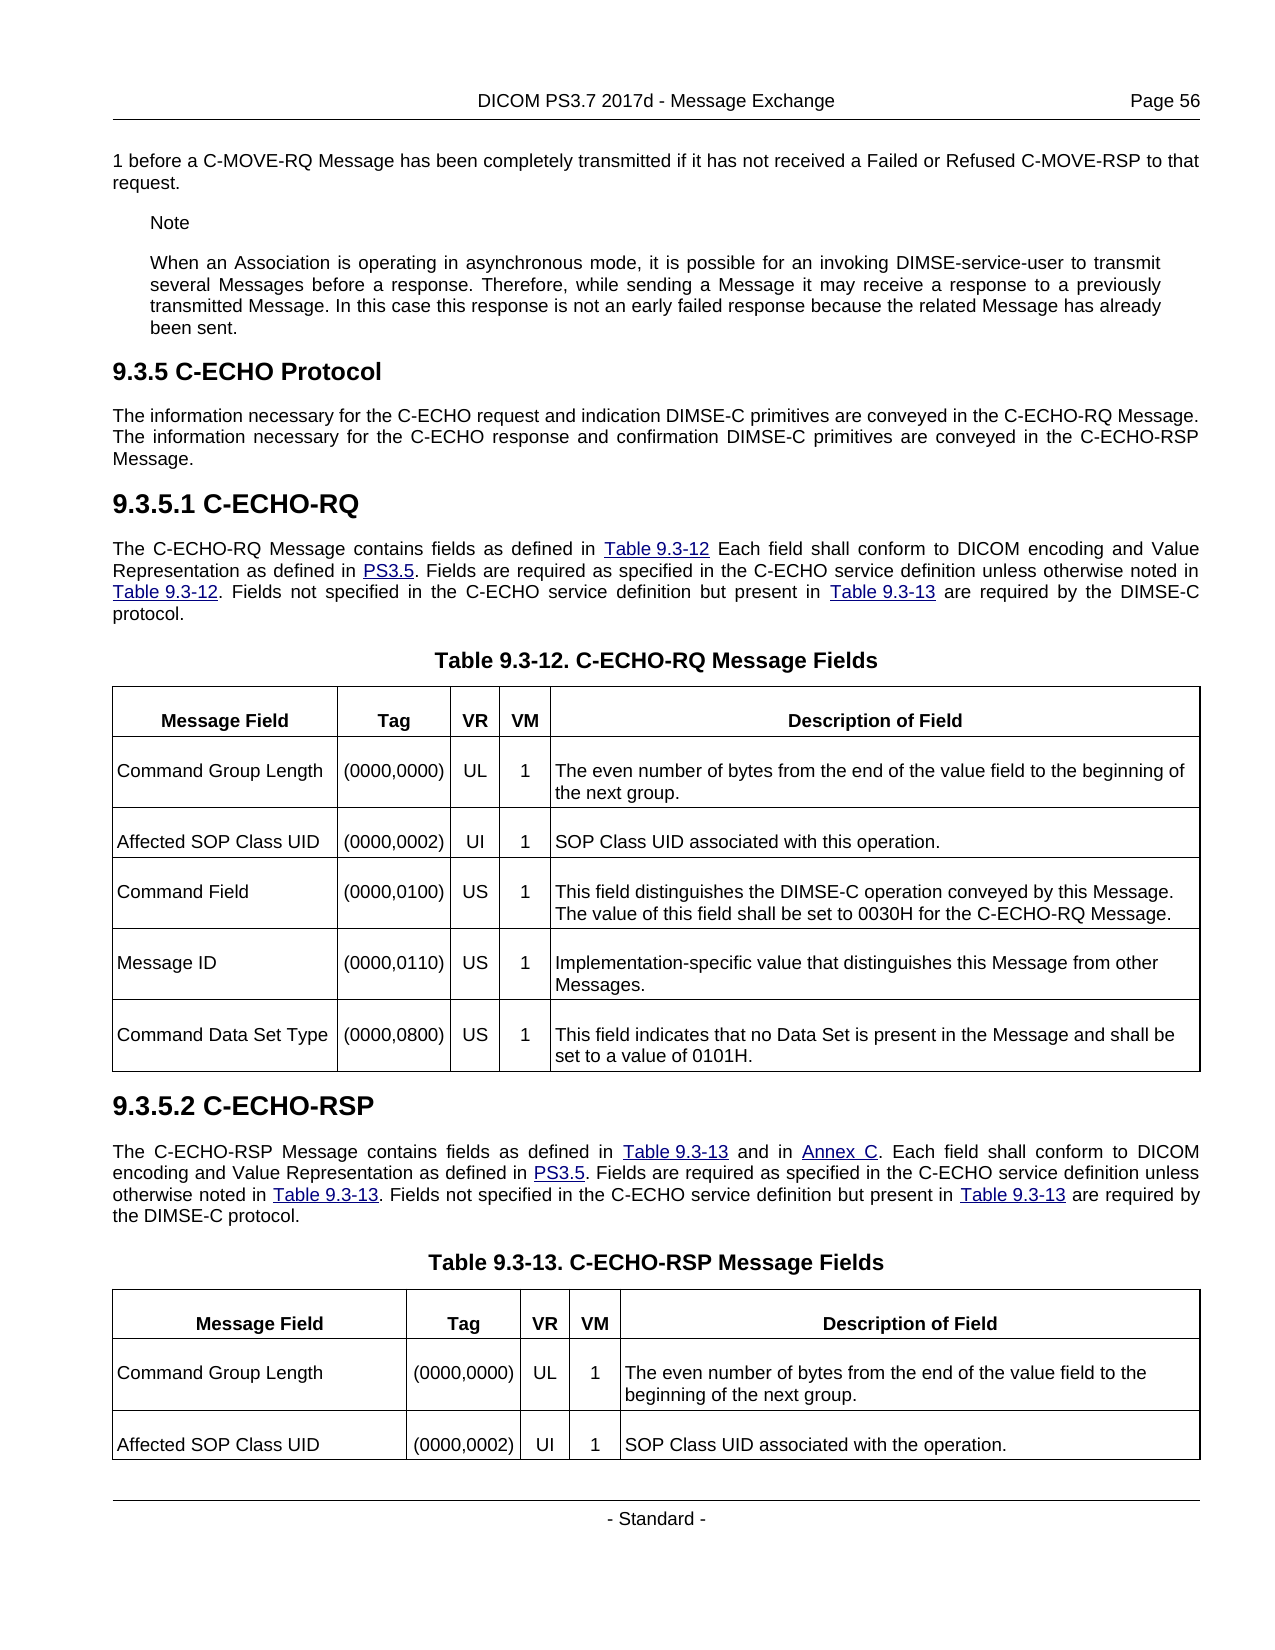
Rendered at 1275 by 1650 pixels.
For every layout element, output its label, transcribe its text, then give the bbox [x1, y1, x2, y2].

text 1 before a C-MOVE-RQ Message has been completely transmitted if it has not received a Failed or Refused C-MOVE-RSP to that request. [112, 150, 1200, 193]
table_cell UI [451, 808, 499, 857]
table_cell Affected SOP Class UID [113, 808, 337, 857]
table_cell SOP Class UID associated with this operation. [551, 808, 1199, 857]
text When an Association is operating in asynchronous mode, it is possible for an invoking DIMSE-service-user to transmit several Messages before a response. Therefore, while sending a Message it may receive a response to a previously transmitted Message. In this case this response is not an early failed response because the related Message has already been sent. [150, 252, 1162, 338]
table_cell This field distinguishes the DIMSE-C operation conveyed by this Message. The value of this field shall be set to 0030H for the C-ECHO-RQ Message. [551, 858, 1199, 928]
table_cell 1 [500, 858, 550, 928]
table_cell 1 [500, 1000, 550, 1071]
table_cell Message ID [113, 929, 337, 999]
table_cell Implementation-specific value that distinguishes this Message from other Messages. [551, 929, 1199, 999]
table_header Description of Field [621, 1290, 1199, 1338]
table_header VR [521, 1290, 569, 1338]
table_cell (0000,0800) [338, 1000, 450, 1071]
table_header Message Field [113, 687, 337, 736]
table_cell UI [521, 1411, 569, 1459]
table_cell 1 [500, 929, 550, 999]
table_cell (0000,0000) [407, 1339, 520, 1409]
table_cell (0000,0110) [338, 929, 450, 999]
text 9.3.5.2 C-ECHO-RSP [112, 1090, 1200, 1122]
table_cell (0000,0100) [338, 858, 450, 928]
text Table 9.3-13. C-ECHO-RSP Message Fields [112, 1249, 1200, 1275]
text 9.3.5.1 C-ECHO-RQ [112, 488, 1200, 519]
table_cell 1 [500, 808, 550, 857]
table_cell The even number of bytes from the end of the value field to the beginning of the next group. [551, 737, 1199, 807]
text The information necessary for the C-ECHO request and indication DIMSE-C primitives are conveyed in the C-ECHO-RQ Message. The information necessary for the C-ECHO response and confirmation DIMSE-C primitives are conveyed in the C-ECHO-RSP Message. [112, 405, 1200, 469]
table_cell 1 [500, 737, 550, 807]
table_header Tag [338, 687, 450, 736]
table_header Message Field [113, 1290, 406, 1338]
text Note [150, 212, 1162, 233]
table_cell The even number of bytes from the end of the value field to the beginning of the next group. [621, 1339, 1199, 1409]
table_cell US [451, 1000, 499, 1071]
table_cell Command Data Set Type [113, 1000, 337, 1071]
table_cell (0000,0002) [407, 1411, 520, 1459]
table_cell Command Group Length [113, 737, 337, 807]
table_header VM [570, 1290, 620, 1338]
table_cell 1 [570, 1339, 620, 1409]
table_header VR [451, 687, 499, 736]
table_cell SOP Class UID associated with the operation. [621, 1411, 1199, 1459]
table_cell 1 [570, 1411, 620, 1459]
table_header Tag [407, 1290, 520, 1338]
table_cell Command Group Length [113, 1339, 406, 1409]
table_cell US [451, 929, 499, 999]
table_header VM [500, 687, 550, 736]
table_cell US [451, 858, 499, 928]
text The C-ECHO-RSP Message contains fields as defined in Table 9.3-13 and in Annex C. Each field shall conform to DICOM encoding and Value Representation as defined in PS3.5. Fields are required as specified in the C-ECHO service definition unless otherwise noted in Table 9.3-13. Fields not specified in the C-ECHO service definition but present in Table 9.3-13 are required by the DIMSE-C protocol. [112, 1140, 1200, 1227]
table_cell Command Field [113, 858, 337, 928]
table_cell This field indicates that no Data Set is present in the Message and shall be set to a value of 0101H. [551, 1000, 1199, 1071]
table_cell UL [521, 1339, 569, 1409]
text 9.3.5 C-ECHO Protocol [112, 357, 1200, 386]
table_cell Affected SOP Class UID [113, 1411, 406, 1459]
table_cell (0000,0002) [338, 808, 450, 857]
table_cell (0000,0000) [338, 737, 450, 807]
text Table 9.3-12. C-ECHO-RQ Message Fields [112, 647, 1200, 673]
text The C-ECHO-RQ Message contains fields as defined in Table 9.3-12 Each field shall conform to DICOM encoding and Value Representation as defined in PS3.5. Fields are required as specified in the C-ECHO service definition unless otherwise noted in Table 9.3-12. Fields not specified in the C-ECHO service definition but present in Table 9.3-13 are required by the DIMSE-C protocol. [112, 538, 1200, 624]
table_cell UL [451, 737, 499, 807]
table_header Description of Field [551, 687, 1199, 736]
